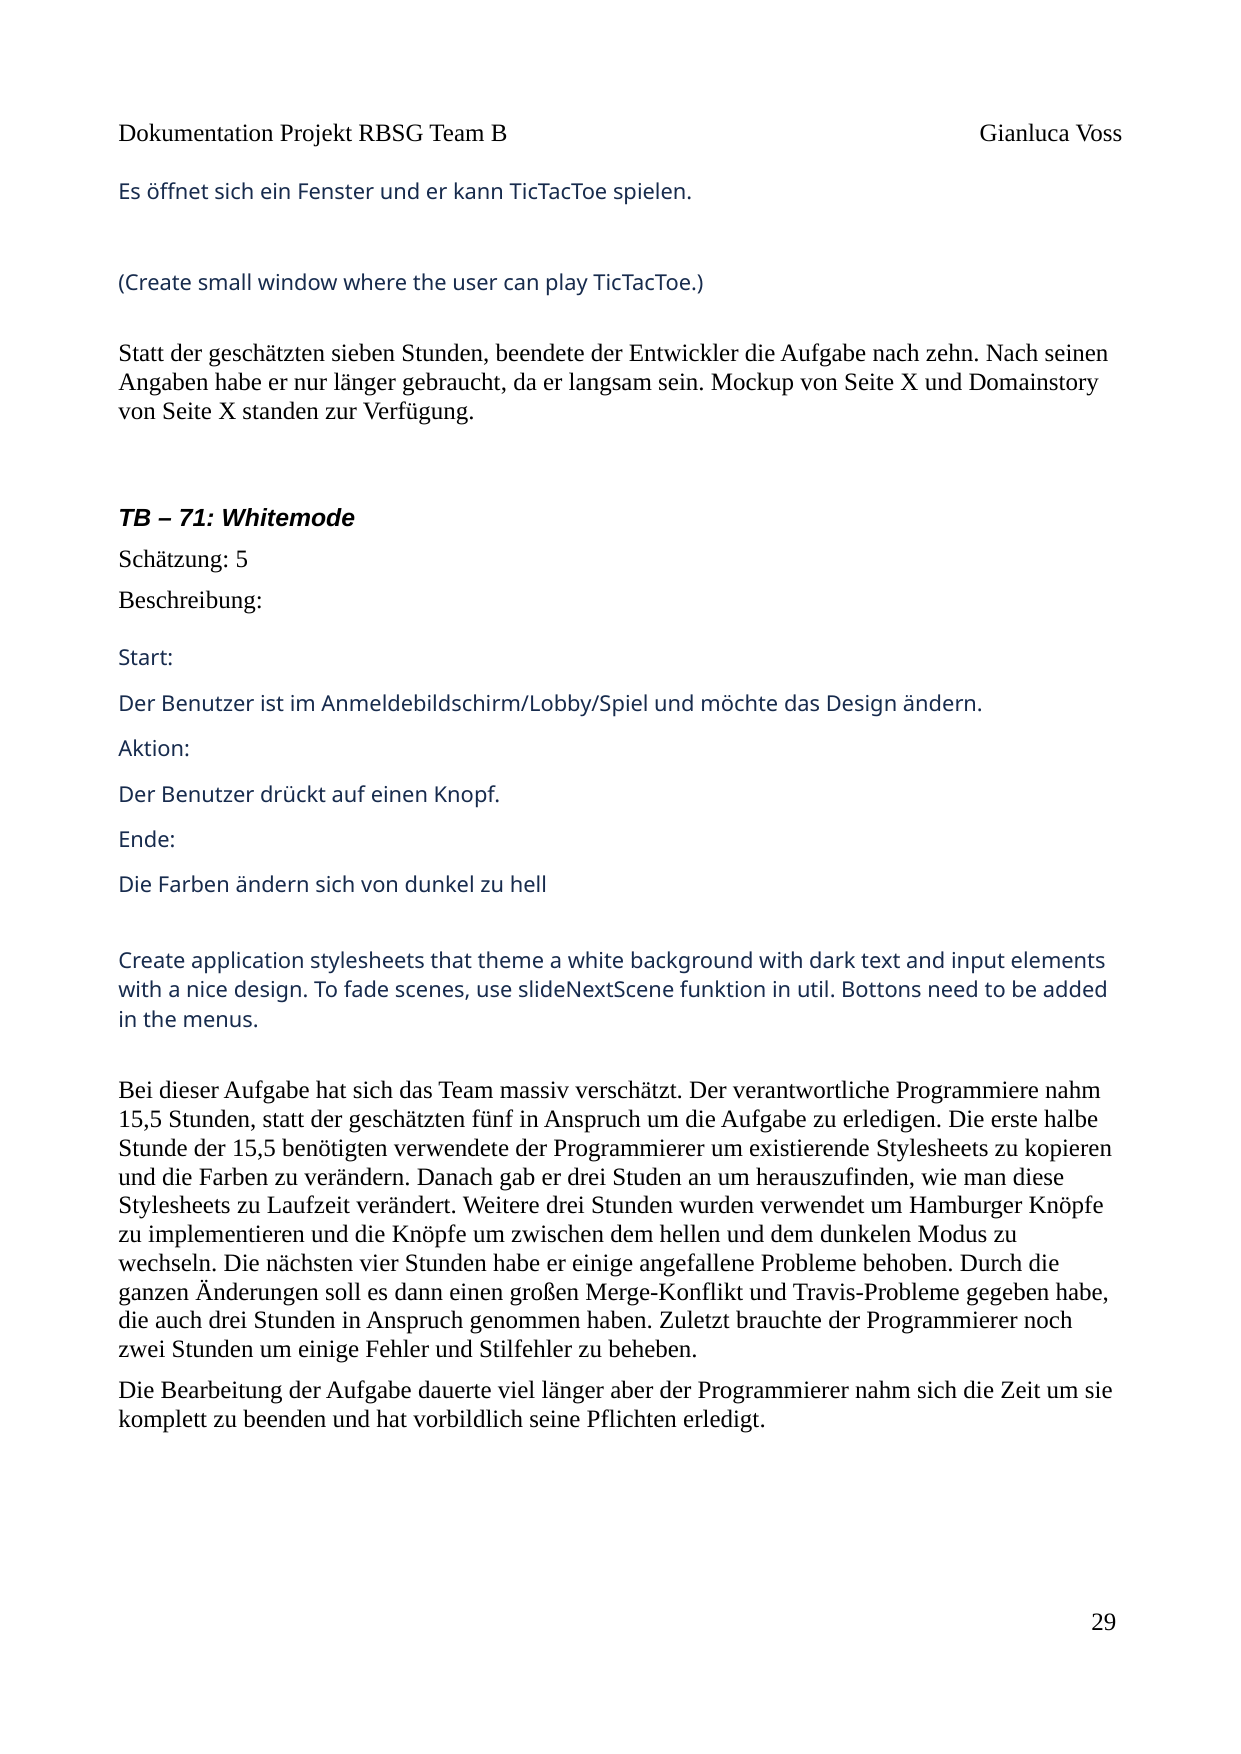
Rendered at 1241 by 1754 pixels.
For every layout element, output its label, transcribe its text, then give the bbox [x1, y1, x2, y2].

text Beschreibung: [118, 586, 1122, 614]
subtitle TB – 71: Whitemode [118, 503, 1122, 532]
text Schätzung: 5 [118, 544, 1122, 573]
text Start: [118, 642, 1122, 672]
text Die Farben ändern sich von dunkel zu hell [118, 869, 1122, 899]
text (Create small window where the user can play TicTacToe.) [118, 267, 1122, 297]
text Die Bearbeitung der Aufgabe dauerte viel länger aber der Programmierer nahm sich die Zeit um sie komplett zu beenden und hat vorbildlich seine Pflichten erledigt. [118, 1375, 1122, 1433]
text Bei dieser Aufgabe hat sich das Team massiv verschätzt. Der verantwortliche Programmiere nahm 15,5 Stunden, statt der geschätzten fünf in Anspruch um die Aufgabe zu erledigen. Die erste halbe Stunde der 15,5 benötigten verwendete der Programmierer um existierende Stylesheets zu kopieren und die Farben zu verändern. Danach gab er drei Studen an um herauszufinden, wie man diese Stylesheets zu Laufzeit verändert. Weitere drei Stunden wurden verwendet um Hamburger Knöpfe zu implementieren und die Knöpfe um zwischen dem hellen und dem dunkelen Modus zu wechseln. Die nächsten vier Stunden habe er einige angefallene Probleme behoben. Durch die ganzen Änderungen soll es dann einen großen Merge-Konflikt und Travis-Probleme gegeben habe, die auch drei Stunden in Anspruch genommen haben. Zuletzt brauchte der Programmierer noch zwei Stunden um einige Fehler und Stilfehler zu beheben. [118, 1075, 1122, 1363]
text Ende: [118, 824, 1122, 854]
text Es öffnet sich ein Fenster und er kann TicTacToe spielen. [118, 176, 1122, 206]
text Der Benutzer drückt auf einen Knopf. [118, 779, 1122, 808]
text Create application stylesheets that theme a white background with dark text and input elements with a nice design. To fade scenes, use slideNextScene funktion in util. Bottons need to be added in the menus. [118, 945, 1122, 1034]
text Statt der geschätzten sieben Stunden, beendete der Entwickler die Aufgabe nach zehn. Nach seinen Angaben habe er nur länger gebraucht, da er langsam sein. Mockup von Seite X und Domainstory von Seite X standen zur Verfügung. [118, 338, 1122, 424]
text Der Benutzer ist im Anmeldebildschirm/Lobby/Spiel und möchte das Design ändern. [118, 688, 1122, 718]
text Aktion: [118, 733, 1122, 763]
